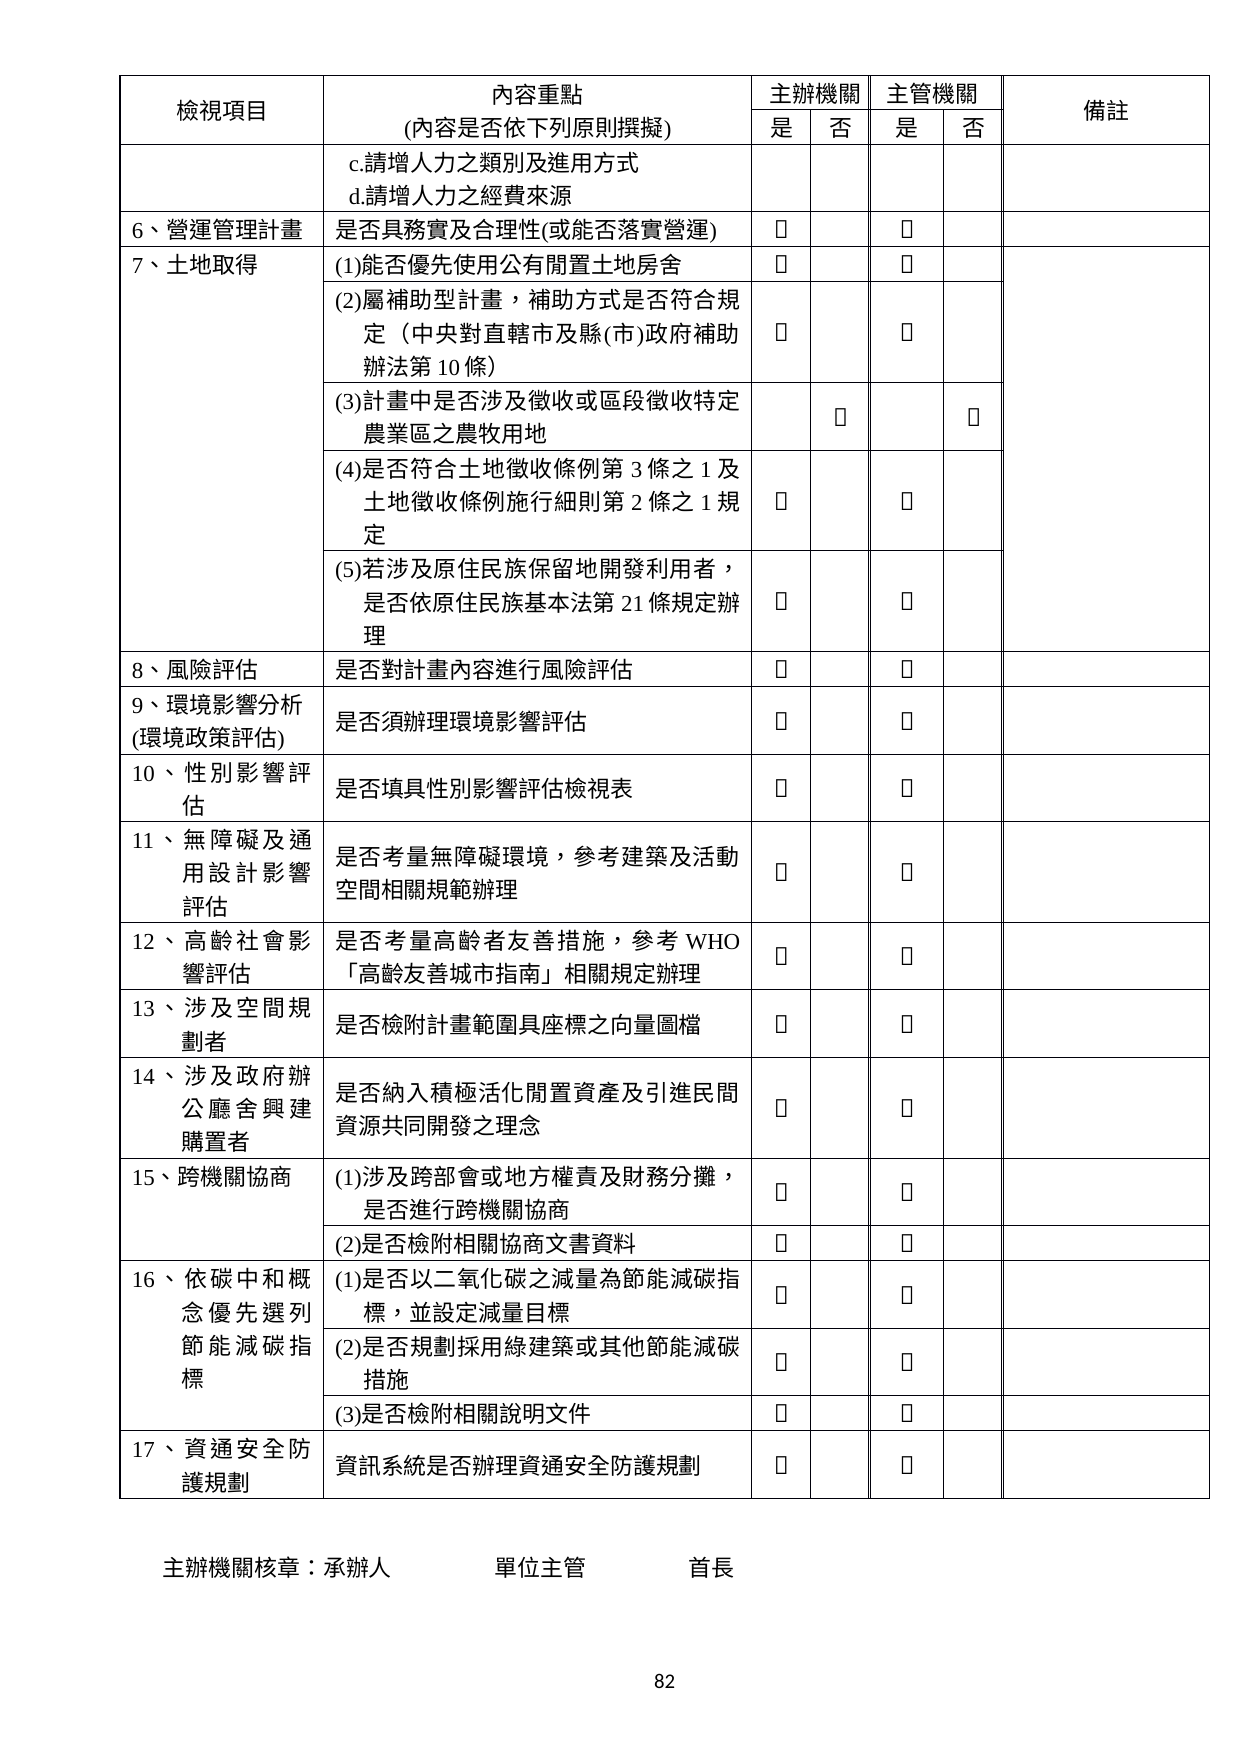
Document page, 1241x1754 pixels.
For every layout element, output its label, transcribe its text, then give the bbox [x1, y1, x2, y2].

table_cell [944, 145, 1001, 211]
table_cell  [871, 822, 943, 922]
table_cell [811, 923, 868, 989]
table_cell [871, 383, 943, 449]
table_cell (2)是否檢附相關協商文書資料 [324, 1226, 751, 1260]
table_cell [944, 212, 1001, 246]
table_cell  [752, 212, 810, 246]
table_cell  [871, 923, 943, 989]
table_cell [1004, 1159, 1209, 1225]
table_cell  [871, 247, 943, 281]
table_cell [1004, 990, 1209, 1057]
table_cell 13、涉及空間規劃者 [121, 990, 323, 1057]
table_cell (4)是否符合土地徵收條例第3條之1及土地徵收條例施行細則第2條之1規定 [324, 451, 751, 550]
table_cell [1004, 1431, 1209, 1498]
table_cell [811, 212, 868, 246]
table_cell  [752, 1159, 810, 1225]
table_cell 是 [752, 110, 810, 143]
table_cell [811, 1226, 868, 1260]
table_header 主辦機關 [752, 76, 868, 109]
table_cell [1004, 652, 1209, 686]
table_cell  [871, 755, 943, 821]
table_cell 11、無障礙及通用設計影響評估 [121, 822, 323, 922]
table_cell [811, 451, 868, 550]
table_cell  [752, 1329, 810, 1395]
table_cell [944, 990, 1001, 1057]
table_cell [811, 755, 868, 821]
table_cell (1)涉及跨部會或地方權責及財務分攤，是否進行跨機關協商 [324, 1159, 751, 1225]
table_header 主管機關 [871, 76, 1001, 109]
table_cell 15、跨機關協商 [121, 1159, 323, 1225]
table_cell [944, 822, 1001, 922]
table_cell  [752, 1396, 810, 1430]
table_cell  [811, 383, 868, 449]
table_cell [944, 1226, 1001, 1260]
table_cell [811, 145, 868, 211]
table_cell  [871, 990, 943, 1057]
table_cell  [752, 822, 810, 922]
table_cell [944, 652, 1001, 686]
table_cell 是 [871, 110, 943, 143]
table_cell [944, 1159, 1001, 1225]
table_cell 17、資通安全防護規劃 [121, 1431, 323, 1498]
table_cell  [752, 1226, 810, 1260]
table_cell [1004, 145, 1209, 211]
table_cell  [752, 755, 810, 821]
table_cell  [752, 990, 810, 1057]
table_cell  [871, 1329, 943, 1395]
table_cell [944, 247, 1001, 281]
table_cell 是否須辦理環境影響評估 [324, 687, 751, 753]
table_header 內容重點 (內容是否依下列原則撰擬) [324, 76, 751, 143]
table_cell [944, 451, 1001, 550]
table_cell [944, 1396, 1001, 1430]
table_cell  [871, 1159, 943, 1225]
table_cell  [871, 451, 943, 550]
table_cell 是否考量高齡者友善措施，參考WHO「高齡友善城市指南」相關規定辦理 [324, 923, 751, 989]
table_cell [1004, 822, 1209, 922]
table_cell [121, 145, 323, 211]
table_cell [811, 1261, 868, 1328]
table_cell [811, 822, 868, 922]
table_cell  [871, 551, 943, 651]
table_cell [811, 1329, 868, 1395]
table_cell [811, 282, 868, 382]
table_cell 6、營運管理計畫 [121, 212, 323, 246]
table_cell  [752, 923, 810, 989]
text 主辦機關核章：承辦人 單位主管 首長 [162, 1550, 1167, 1583]
table_cell [1004, 923, 1209, 989]
table_cell [811, 247, 868, 281]
table_cell [1004, 1058, 1209, 1157]
table_cell 否 [811, 110, 868, 143]
table_cell  [752, 551, 810, 651]
table_cell  [871, 1396, 943, 1430]
table_cell [1004, 687, 1209, 753]
table_cell [944, 1058, 1001, 1157]
table_cell (1)是否以二氧化碳之減量為節能減碳指標，並設定減量目標 [324, 1261, 751, 1328]
table_cell (2)屬補助型計畫，補助方式是否符合規定（中央對直轄市及縣(市)政府補助辦法第10條） [324, 282, 751, 382]
table_cell  [871, 1431, 943, 1498]
table_cell [1004, 1329, 1209, 1395]
table_cell [1004, 212, 1209, 246]
table_cell (2)是否規劃採用綠建築或其他節能減碳措施 [324, 1329, 751, 1395]
table_cell  [871, 1058, 943, 1157]
table_cell [752, 145, 810, 211]
table_cell 7、土地取得 [121, 247, 323, 651]
table_cell [811, 1058, 868, 1157]
table_cell [944, 923, 1001, 989]
table_cell [1004, 1396, 1209, 1430]
table_cell (5)若涉及原住民族保留地開發利用者，是否依原住民族基本法第21條規定辦理 [324, 551, 751, 651]
table_cell 12、高齡社會影響評估 [121, 923, 323, 989]
table_cell [944, 1261, 1001, 1328]
table_cell [811, 652, 868, 686]
table_cell [944, 551, 1001, 651]
table_cell  [752, 451, 810, 550]
table_cell [811, 990, 868, 1057]
table_cell [1004, 1261, 1209, 1328]
table_cell  [871, 652, 943, 686]
table_cell 否 [944, 110, 1001, 143]
table_cell 是否考量無障礙環境，參考建築及活動空間相關規範辦理 [324, 822, 751, 922]
table_cell [944, 282, 1001, 382]
table_cell  [871, 1226, 943, 1260]
table_cell [944, 1329, 1001, 1395]
table_cell [1004, 247, 1209, 651]
table_cell [1004, 1226, 1209, 1260]
table_cell [871, 145, 943, 211]
table_cell (3)是否檢附相關說明文件 [324, 1396, 751, 1430]
table_cell 是否對計畫內容進行風險評估 [324, 652, 751, 686]
table_cell [944, 755, 1001, 821]
table_cell 是否具務實及合理性(或能否落實營運) [324, 212, 751, 246]
table_cell 14、涉及政府辦公廳舍興建購置者 [121, 1058, 323, 1157]
table_cell 是否填具性別影響評估檢視表 [324, 755, 751, 821]
table_cell c.請增人力之類別及進用方式 d.請增人力之經費來源 [324, 145, 751, 211]
table_cell  [871, 212, 943, 246]
table_cell 資訊系統是否辦理資通安全防護規劃 [324, 1431, 751, 1498]
table_cell [811, 1159, 868, 1225]
table_cell  [752, 687, 810, 753]
table_cell  [752, 1058, 810, 1157]
table_cell [811, 687, 868, 753]
table_cell  [752, 1261, 810, 1328]
table_cell [752, 383, 810, 449]
table_cell  [944, 383, 1001, 449]
table_cell [1004, 755, 1209, 821]
table_cell 9、環境影響分析 (環境政策評估) [121, 687, 323, 753]
table_cell [944, 687, 1001, 753]
table_cell  [871, 282, 943, 382]
table_cell 是否納入積極活化閒置資產及引進民間資源共同開發之理念 [324, 1058, 751, 1157]
table_cell [811, 1396, 868, 1430]
table_cell 10、性別影響評估 [121, 755, 323, 821]
table_cell 16、依碳中和概念優先選列節能減碳指標 [121, 1261, 323, 1430]
table_cell  [871, 1261, 943, 1328]
table_cell  [752, 1431, 810, 1498]
table_cell (1)能否優先使用公有閒置土地房舍 [324, 247, 751, 281]
table_cell 8、風險評估 [121, 652, 323, 686]
table_header 備註 [1004, 76, 1209, 143]
table_cell [811, 1431, 868, 1498]
table_cell [944, 1431, 1001, 1498]
table_header 檢視項目 [121, 76, 323, 143]
table_cell 是否檢附計畫範圍具座標之向量圖檔 [324, 990, 751, 1057]
table_cell  [752, 282, 810, 382]
table_cell [121, 1225, 323, 1260]
table_cell  [752, 247, 810, 281]
table_cell  [752, 652, 810, 686]
table_cell  [871, 687, 943, 753]
table_cell [811, 551, 868, 651]
table_cell (3)計畫中是否涉及徵收或區段徵收特定農業區之農牧用地 [324, 383, 751, 449]
